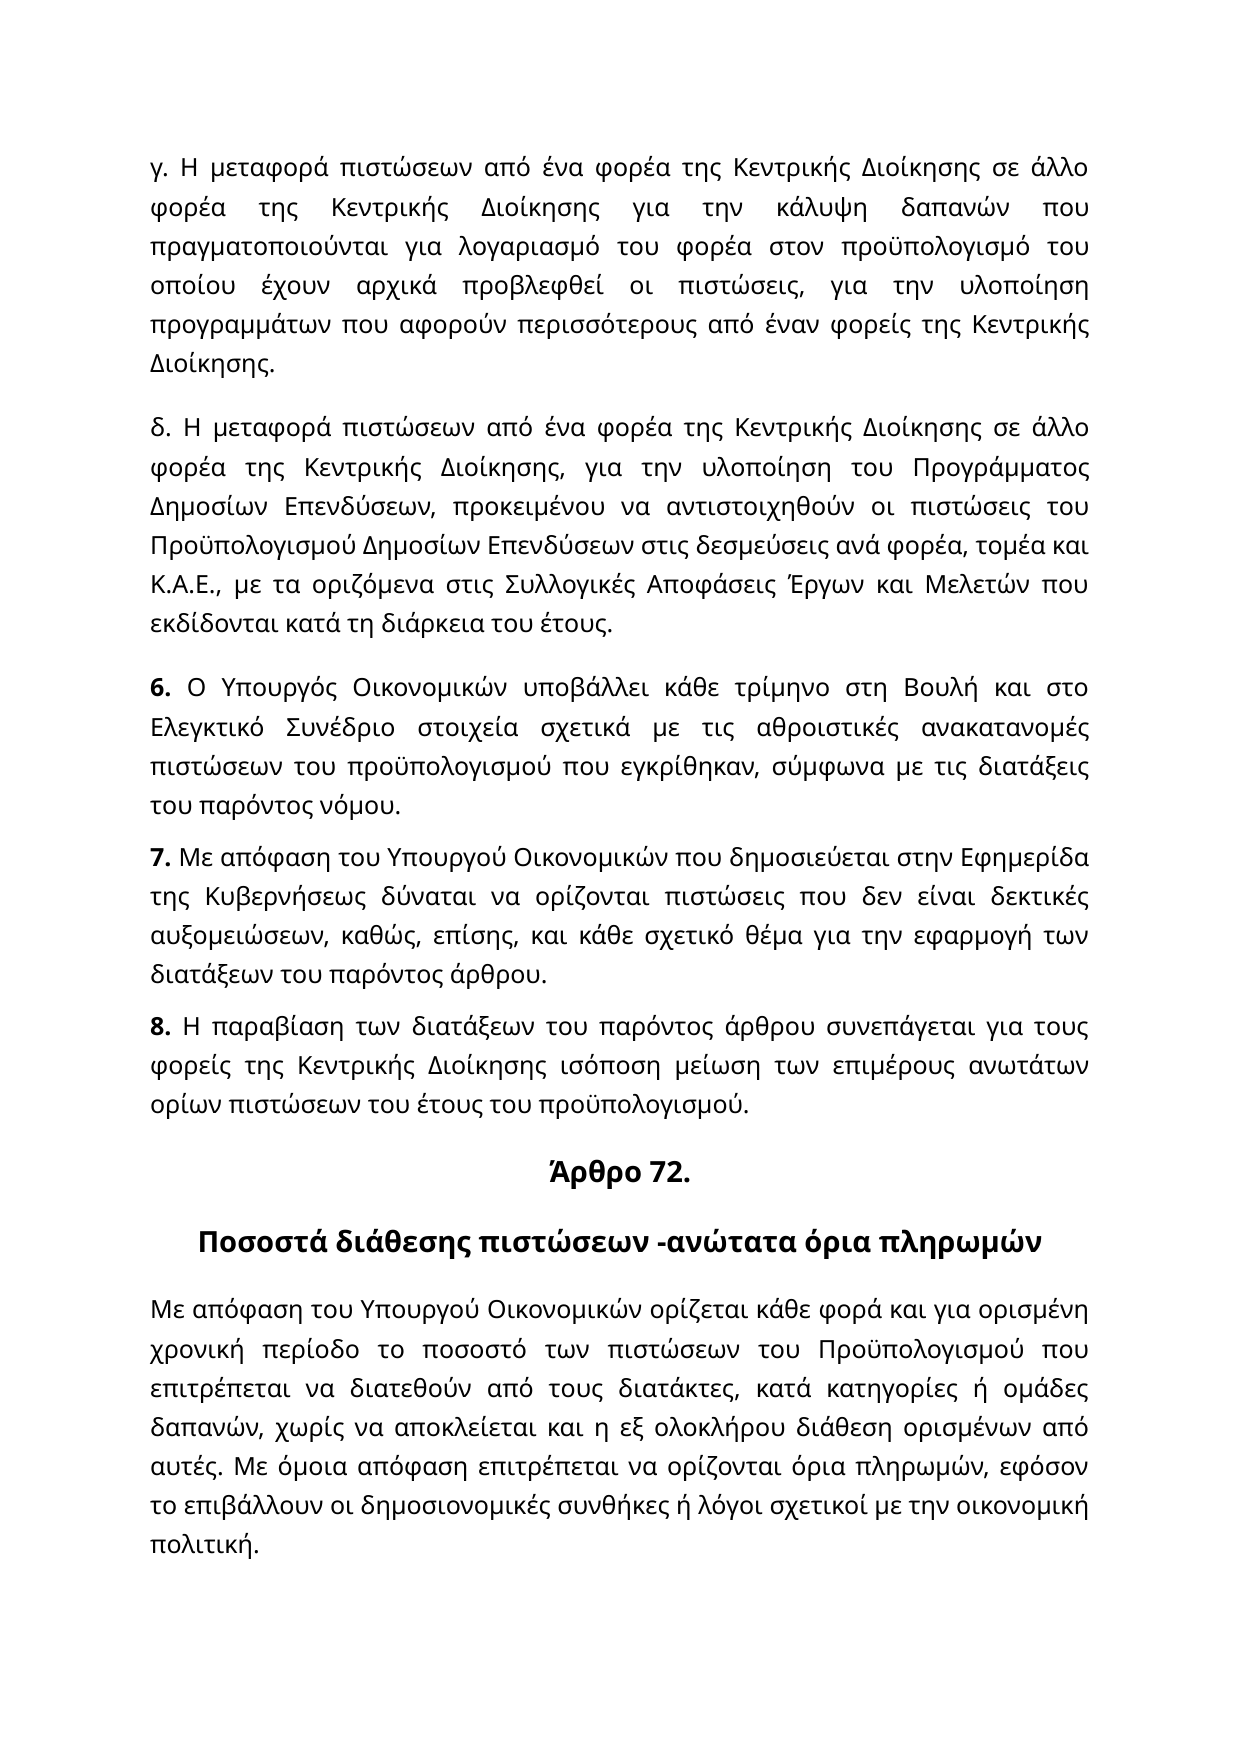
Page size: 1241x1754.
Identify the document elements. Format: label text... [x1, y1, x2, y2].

text 7. Με απόφαση του Υπουργού Οικονομικών που δημοσιεύεται στην Εφημερίδα της Κυβερνήσεως δύναται να ορίζονται πιστώσεις που δεν είναι δεκτικές αυξομειώσεων, καθώς, επίσης, και κάθε σχετικό θέμα για την εφαρμογή των διατάξεων του παρόντος άρθρου. [150, 839, 1090, 991]
text Με απόφαση του Υπουργού Οικονομικών ορίζεται κάθε φορά και για ορισμένη χρονική περίοδο το ποσοστό των πιστώσεων του Προϋπολογισμού που επιτρέπεται να διατεθούν από τους διατάκτες, κατά κατηγορίες ή ομάδες δαπανών, χωρίς να αποκλείεται και η εξ ολοκλήρου διάθεση ορισμένων από αυτές. Με όμοια απόφαση επιτρέπεται να ορίζονται όρια πληρωμών, εφόσον το επιβάλλουν οι δημοσιονομικές συνθήκες ή λόγοι σχετικοί με την οικονομική πολιτική. [150, 1292, 1090, 1561]
subtitle Άρθρο 72. [150, 1151, 1090, 1191]
text δ. Η μεταφορά πιστώσεων από ένα φορέα της Κεντρικής Διοίκησης σε άλλο φορέα της Κεντρικής Διοίκησης, για την υλοποίηση του Προγράμματος Δημοσίων Επενδύσεων, προκειμένου να αντιστοιχηθούν οι πιστώσεις του Προϋπολογισμού Δημοσίων Επενδύσεων στις δεσμεύσεις ανά φορέα, τομέα και Κ.Α.Ε., με τα οριζόμενα στις Συλλογικές Αποφάσεις Έργων και Μελετών που εκδίδονται κατά τη διάρκεια του έτους. [150, 410, 1090, 640]
text γ. Η μεταφορά πιστώσεων από ένα φορέα της Κεντρικής Διοίκησης σε άλλο φορέα της Κεντρικής Διοίκησης για την κάλυψη δαπανών που πραγματοποιούνται για λογαριασμό του φορέα στον προϋπολογισμό του οποίου έχουν αρχικά προβλεφθεί οι πιστώσεις, για την υλοποίηση προγραμμάτων που αφορούν περισσότερους από έναν φορείς της Κεντρικής Διοίκησης. [150, 150, 1090, 380]
text 6. Ο Υπουργός Οικονομικών υποβάλλει κάθε τρίμηνο στη Βουλή και στο Ελεγκτικό Συνέδριο στοιχεία σχετικά με τις αθροιστικές ανακατανομές πιστώσεων του προϋπολογισμού που εγκρίθηκαν, σύμφωνα με τις διατάξεις του παρόντος νόμου. [150, 670, 1090, 822]
subtitle Ποσοστά διάθεσης πιστώσεων -ανώτατα όρια πληρωμών [150, 1221, 1090, 1261]
text 8. Η παραβίαση των διατάξεων του παρόντος άρθρου συνεπάγεται για τους φορείς της Κεντρικής Διοίκησης ισόποση μείωση των επιμέρους ανωτάτων ορίων πιστώσεων του έτους του προϋπολογισμού. [150, 1008, 1090, 1121]
